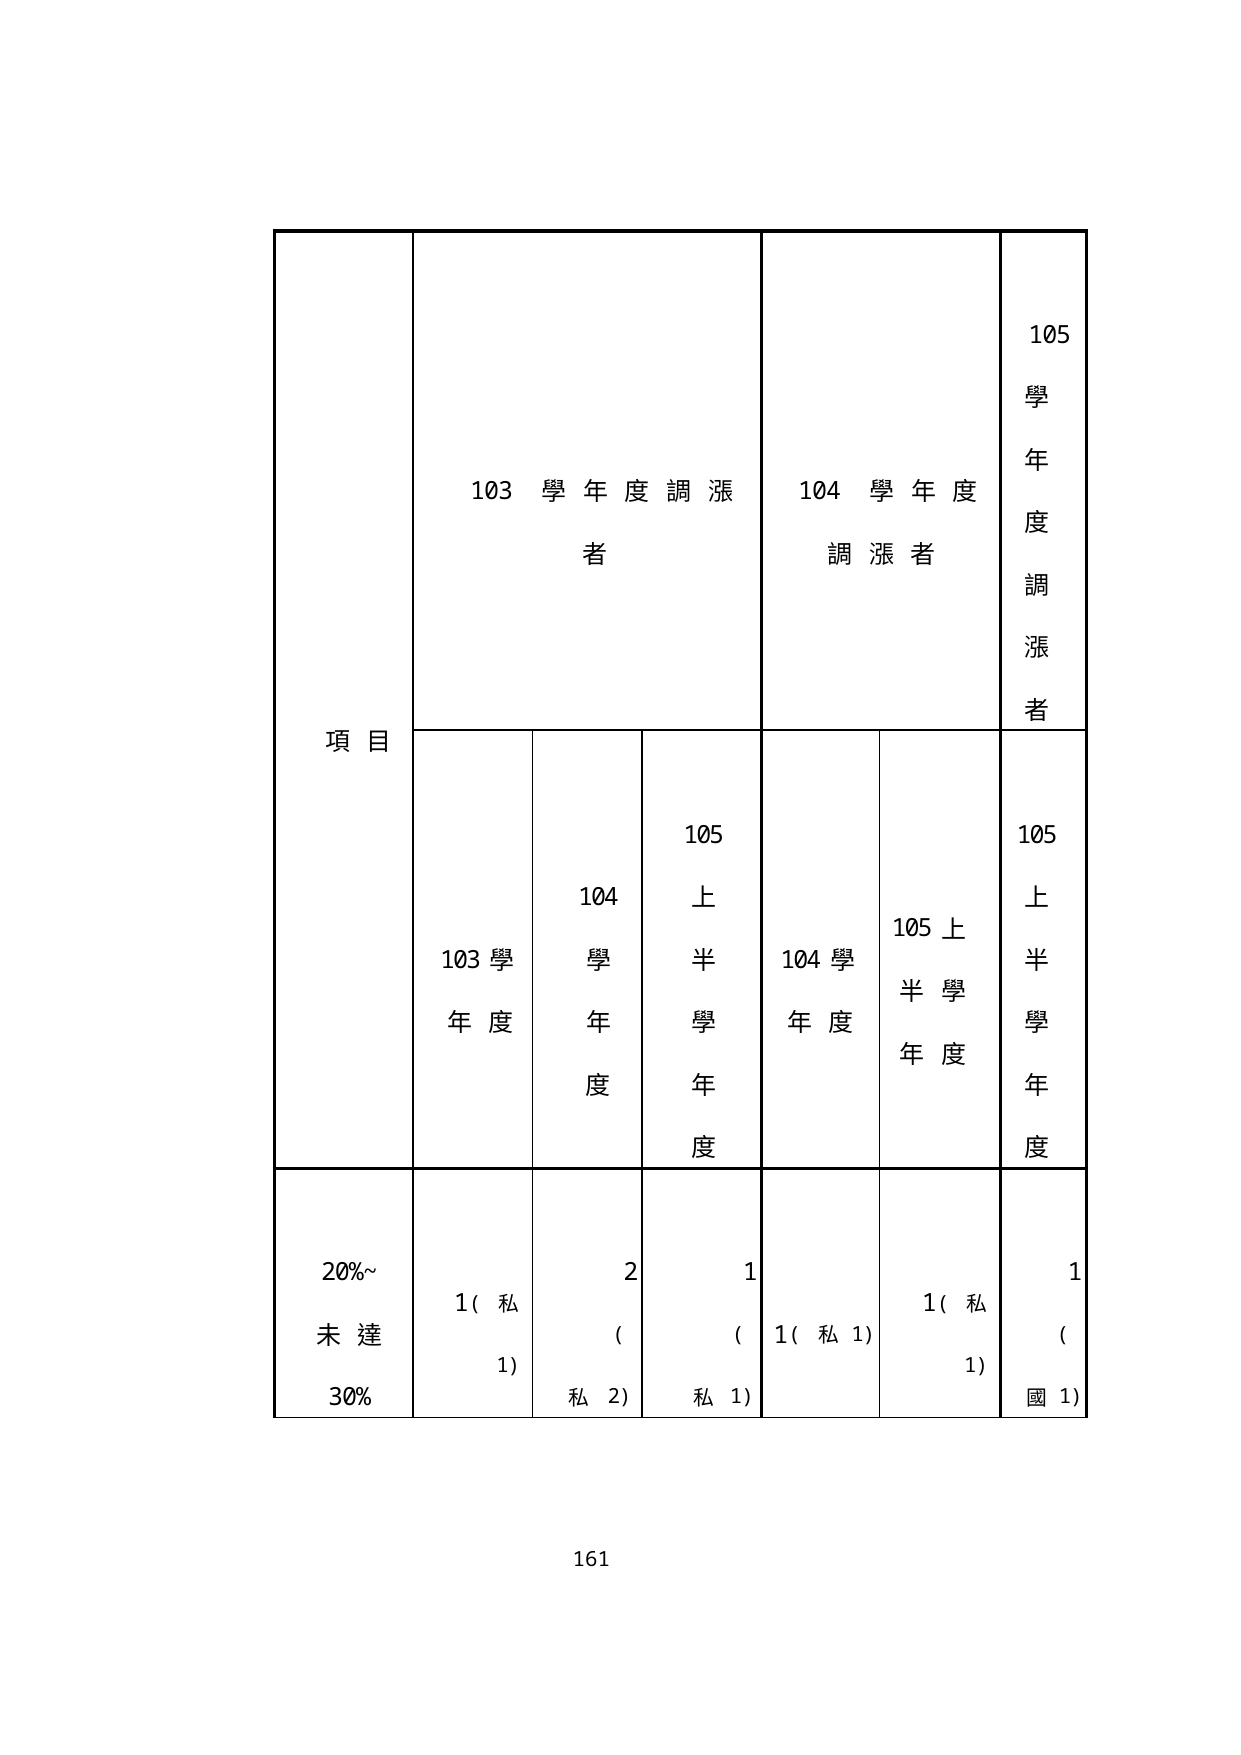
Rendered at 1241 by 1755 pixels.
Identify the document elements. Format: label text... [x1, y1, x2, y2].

table_cell 1(私1) [643, 1170, 760, 1417]
table_cell 105上半學年度 [880, 731, 999, 1167]
table_header 105學年度調漲者 [1002, 233, 1085, 729]
table_cell 1(國1) [1002, 1170, 1085, 1417]
table_cell 20%~未達30% [276, 1170, 412, 1417]
table_cell 104學年度 [763, 731, 879, 1167]
table_header 104學年度調漲者 [763, 233, 999, 729]
table_cell 103學年度 [414, 731, 532, 1167]
table_cell 104學年度 [533, 731, 641, 1167]
table_cell 2(私2) [533, 1170, 641, 1417]
table_cell 1(私1) [414, 1170, 532, 1417]
table_cell 1(私1) [763, 1170, 879, 1417]
table_cell 105上半學年度 [1002, 731, 1085, 1167]
table_cell 1(私1) [880, 1170, 999, 1417]
table_header 項目 [276, 233, 412, 1167]
table_cell 105上半學年度 [643, 731, 760, 1167]
table_header 103學年度調漲者 [414, 233, 760, 729]
